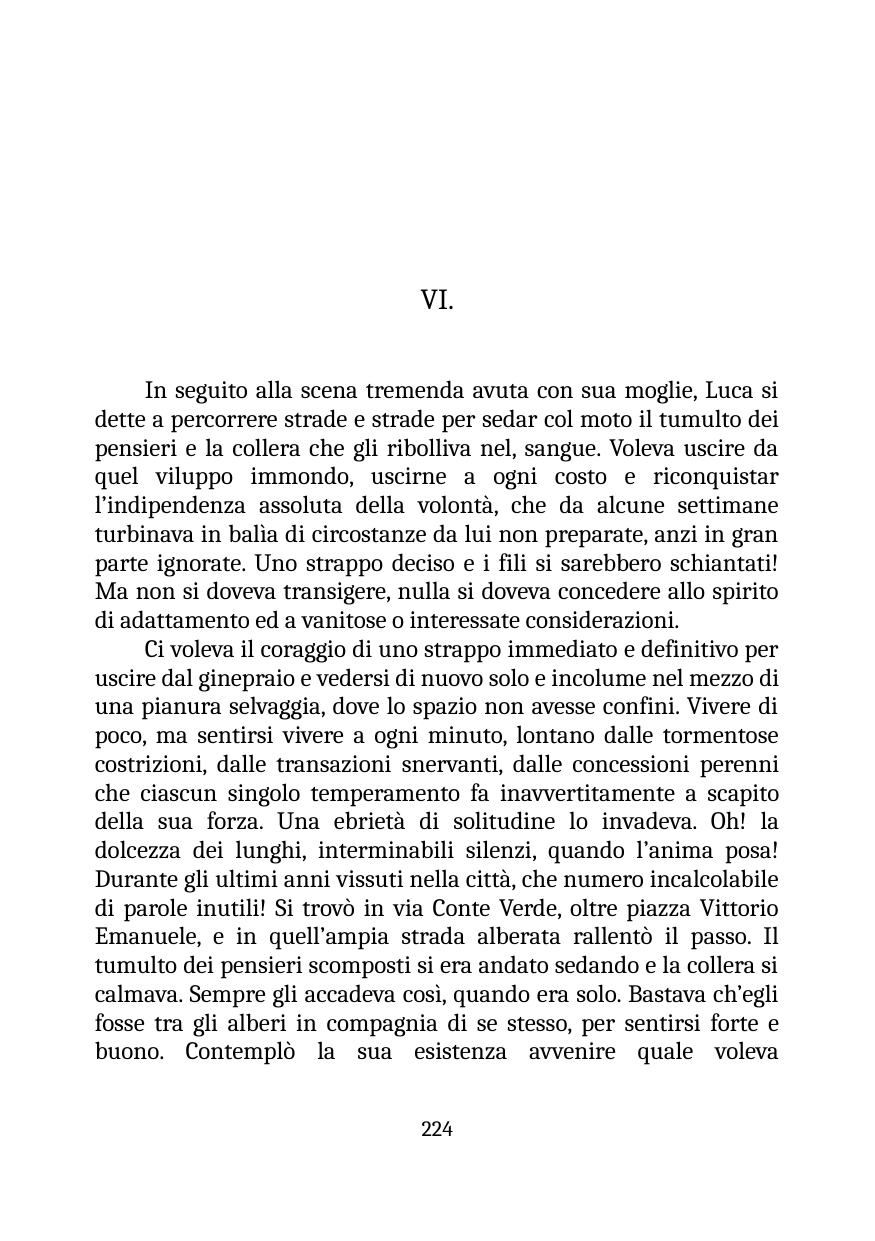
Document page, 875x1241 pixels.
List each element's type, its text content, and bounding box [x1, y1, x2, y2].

text In seguito alla scena tremenda avuta con sua moglie, Luca si dette a percorrere strade e strade per sedar col moto il tumulto dei pensieri e la collera che gli ribolliva nel, sangue. Voleva uscire da quel viluppo immondo, uscirne a ogni costo e riconquistar l’indipendenza assoluta della volontà, che da alcune settimane turbinava in balìa di circostanze da lui non preparate, anzi in gran parte ignorate. Uno strappo deciso e i fili si sarebbero schiantati! Ma non si doveva transigere, nulla si doveva concedere allo spirito di adattamento ed a vanitose o interessate considerazioni. [94, 376, 779, 635]
subtitle VI. [94, 283, 779, 317]
text Ci voleva il coraggio di uno strappo immediato e definitivo per uscire dal ginepraio e vedersi di nuovo solo e incolume nel mezzo di una pianura selvaggia, dove lo spazio non avesse confini. Vivere di poco, ma sentirsi vivere a ogni minuto, lontano dalle tormentose costrizioni, dalle transazioni snervanti, dalle concessioni perenni che ciascun singolo temperamento fa inavvertitamente a scapito della sua forza. Una ebrietà di solitudine lo invadeva. Oh! la dolcezza dei lunghi, interminabili silenzi, quando l’anima posa! Durante gli ultimi anni vissuti nella città, che numero incalcolabile di parole inutili! Si trovò in via Conte Verde, oltre piazza Vittorio Emanuele, e in quell’ampia strada alberata rallentò il passo. Il tumulto dei pensieri scomposti si era andato sedando e la collera si calmava. Sempre gli accadeva così, quando era solo. Bastava ch’egli fosse tra gli alberi in compagnia di se stesso, per sentirsi forte e buono. Contemplò la sua esistenza avvenire quale voleva [94, 635, 779, 1066]
